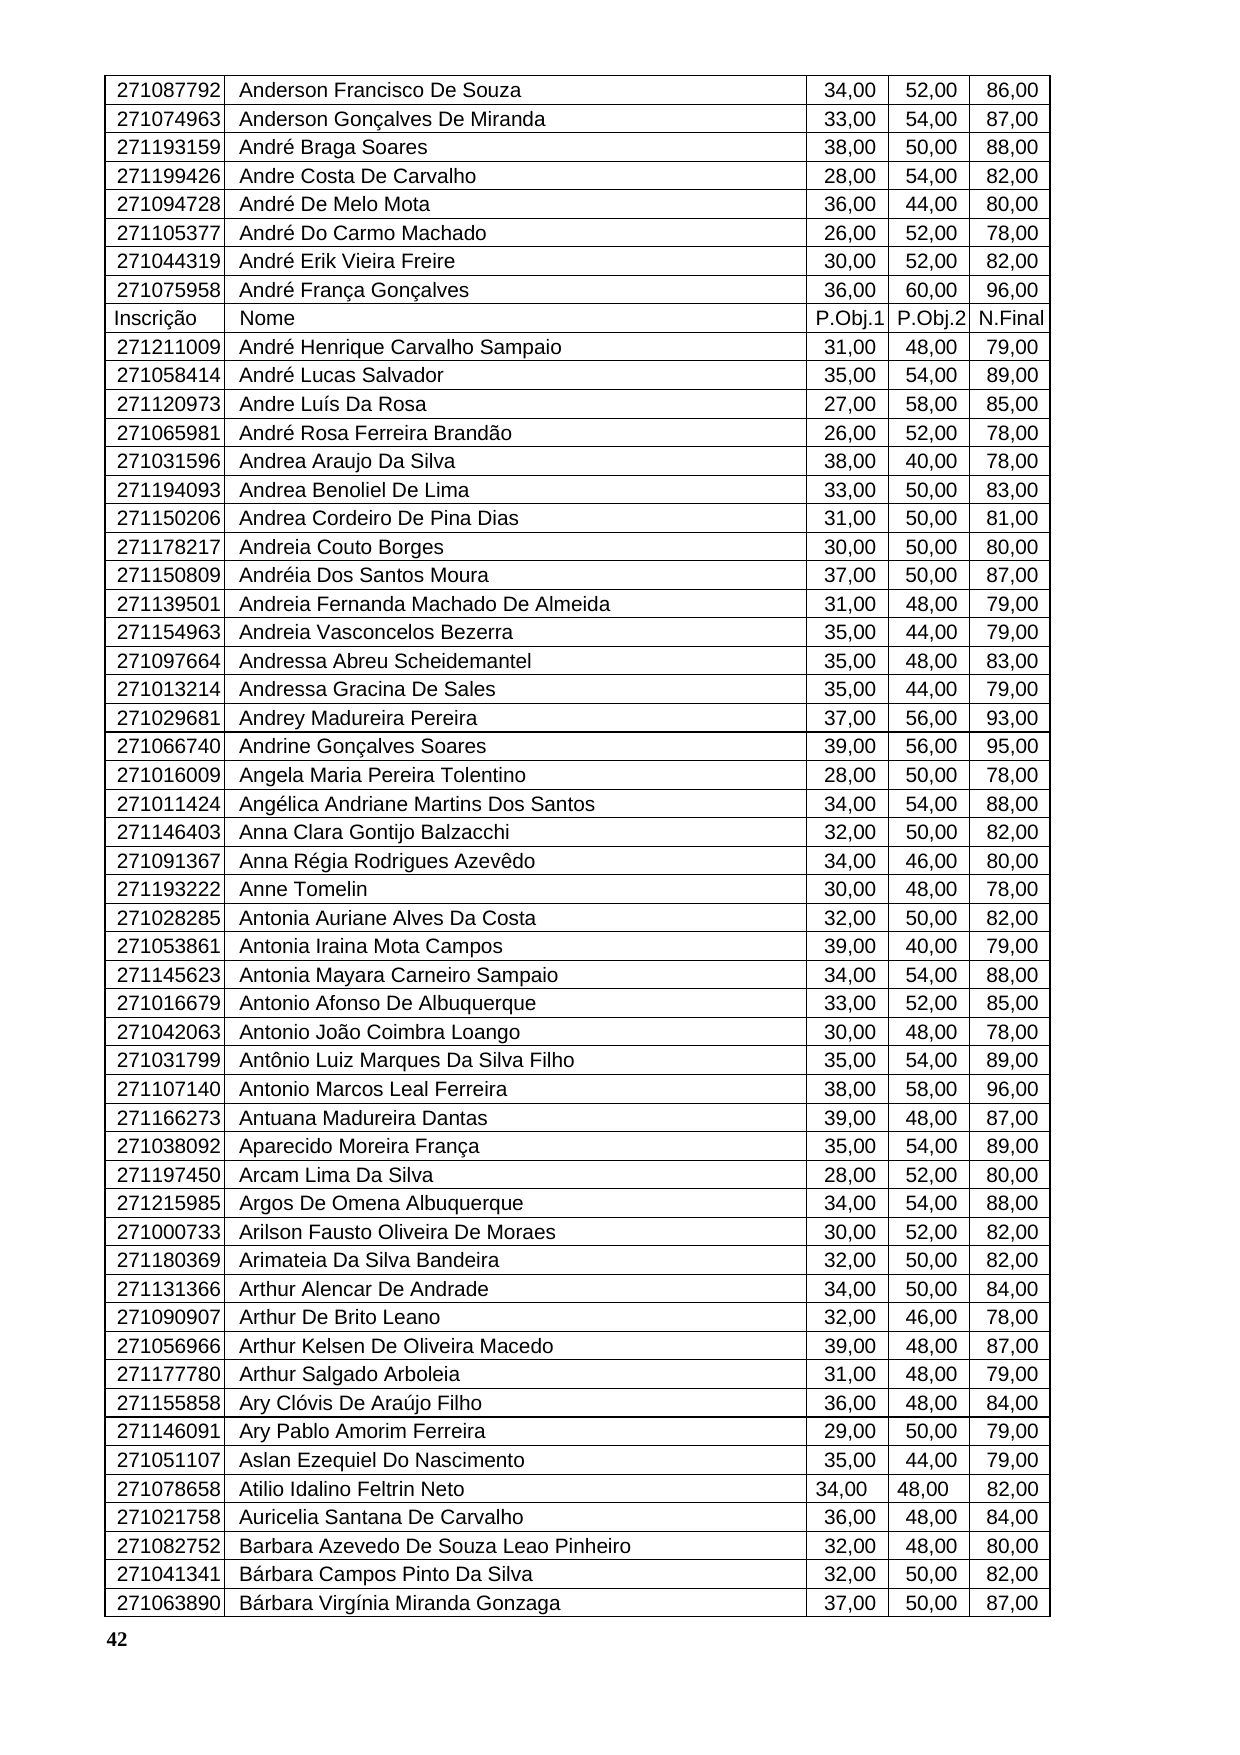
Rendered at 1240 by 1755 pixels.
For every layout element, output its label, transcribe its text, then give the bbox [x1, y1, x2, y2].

table_cell 271107140 [106, 1075, 224, 1102]
table_cell 271066740 [106, 733, 224, 760]
table_cell 82,00 [970, 162, 1049, 189]
table_cell 54,00 [889, 1132, 969, 1159]
table_cell 48,00 [889, 1104, 969, 1131]
table_cell 60,00 [889, 276, 969, 303]
table_cell 36,00 [807, 276, 888, 303]
table_cell Atilio Idalino Feltrin Neto [225, 1475, 806, 1502]
table_cell 271021758 [106, 1503, 224, 1531]
table_cell Argos De Omena Albuquerque [225, 1189, 806, 1217]
table_cell Andreia Couto Borges [225, 533, 806, 560]
table_cell 271166273 [106, 1104, 224, 1131]
table_cell 271011424 [106, 790, 224, 817]
table_cell 48,00 [889, 1018, 969, 1045]
table_cell 50,00 [889, 476, 969, 503]
table_cell Inscrição [106, 304, 224, 332]
table_cell Andressa Abreu Scheidemantel [225, 647, 806, 674]
table_cell Aslan Ezequiel Do Nascimento [225, 1446, 806, 1473]
table_cell 271065981 [106, 419, 224, 446]
table_cell 271105377 [106, 219, 224, 246]
table_cell 271197450 [106, 1161, 224, 1188]
table_cell 271120973 [106, 390, 224, 417]
table_cell 28,00 [807, 1161, 888, 1188]
table_cell 36,00 [807, 190, 888, 218]
table_cell Antonio João Coimbra Loango [225, 1018, 806, 1045]
table_cell 50,00 [889, 504, 969, 532]
table_cell 84,00 [970, 1275, 1049, 1302]
table_cell 38,00 [807, 1075, 888, 1102]
table_cell 54,00 [889, 162, 969, 189]
table_cell 30,00 [807, 247, 888, 275]
table_cell 78,00 [970, 875, 1049, 903]
table_cell André Lucas Salvador [225, 361, 806, 389]
table_cell 82,00 [970, 1560, 1049, 1588]
table_cell André Henrique Carvalho Sampaio [225, 333, 806, 360]
table_cell 52,00 [889, 1218, 969, 1245]
table_cell 30,00 [807, 533, 888, 560]
table_cell 40,00 [889, 932, 969, 960]
table_cell 271082752 [106, 1532, 224, 1559]
table_cell 93,00 [970, 704, 1049, 731]
table_cell 85,00 [970, 989, 1049, 1017]
table_cell 54,00 [889, 961, 969, 988]
table_cell 271074963 [106, 105, 224, 132]
table_cell Arthur De Brito Leano [225, 1303, 806, 1331]
table_cell 34,00 [807, 961, 888, 988]
table_cell 26,00 [807, 219, 888, 246]
table_cell 271178217 [106, 533, 224, 560]
table_cell 33,00 [807, 105, 888, 132]
table_cell Antonia Auriane Alves Da Costa [225, 904, 806, 931]
table_cell 271087792 [106, 76, 224, 103]
table_cell 37,00 [807, 1589, 888, 1616]
table_cell 271194093 [106, 476, 224, 503]
table_cell 78,00 [970, 419, 1049, 446]
table_cell Antonio Marcos Leal Ferreira [225, 1075, 806, 1102]
table_cell 35,00 [807, 361, 888, 389]
table_cell Arthur Alencar De Andrade [225, 1275, 806, 1302]
table_cell 271180369 [106, 1246, 224, 1274]
table_cell 79,00 [970, 1446, 1049, 1473]
table_cell 82,00 [970, 904, 1049, 931]
table_cell Andre Luís Da Rosa [225, 390, 806, 417]
table_cell 83,00 [970, 647, 1049, 674]
table_cell 271090907 [106, 1303, 224, 1331]
table_cell 50,00 [889, 904, 969, 931]
table_cell 48,00 [889, 1389, 969, 1416]
table_cell Arthur Salgado Arboleia [225, 1360, 806, 1388]
table_cell 31,00 [807, 504, 888, 532]
table_cell 35,00 [807, 1132, 888, 1159]
table_cell 271044319 [106, 247, 224, 275]
table_cell 271016009 [106, 761, 224, 788]
table_cell 78,00 [970, 1018, 1049, 1045]
table_cell Anderson Gonçalves De Miranda [225, 105, 806, 132]
table_cell 88,00 [970, 961, 1049, 988]
table_cell 271193159 [106, 133, 224, 161]
table_cell 28,00 [807, 761, 888, 788]
table_cell 52,00 [889, 76, 969, 103]
table_cell 52,00 [889, 989, 969, 1017]
table_cell 52,00 [889, 247, 969, 275]
table_cell 35,00 [807, 1446, 888, 1473]
table_cell Ary Pablo Amorim Ferreira [225, 1418, 806, 1445]
table_cell 271051107 [106, 1446, 224, 1473]
table_cell 54,00 [889, 361, 969, 389]
table_cell 32,00 [807, 818, 888, 846]
table_cell 32,00 [807, 904, 888, 931]
table_cell 271139501 [106, 590, 224, 617]
table_cell Angela Maria Pereira Tolentino [225, 761, 806, 788]
table_cell Arimateia Da Silva Bandeira [225, 1246, 806, 1274]
table_cell Andreia Vasconcelos Bezerra [225, 618, 806, 646]
table_cell 271154963 [106, 618, 224, 646]
table_cell Anna Régia Rodrigues Azevêdo [225, 847, 806, 874]
table_cell 78,00 [970, 447, 1049, 474]
table_cell 31,00 [807, 1360, 888, 1388]
table_cell 271031596 [106, 447, 224, 474]
table_cell 80,00 [970, 190, 1049, 218]
table_cell 271150809 [106, 561, 224, 589]
table_cell André De Melo Mota [225, 190, 806, 218]
table_cell 30,00 [807, 875, 888, 903]
table_cell 87,00 [970, 561, 1049, 589]
table_cell 39,00 [807, 1104, 888, 1131]
table_cell Aparecido Moreira França [225, 1132, 806, 1159]
table_cell 86,00 [970, 76, 1049, 103]
table_cell 271075958 [106, 276, 224, 303]
table_cell 56,00 [889, 733, 969, 760]
table_cell Andre Costa De Carvalho [225, 162, 806, 189]
table_cell Anna Clara Gontijo Balzacchi [225, 818, 806, 846]
table_cell 271131366 [106, 1275, 224, 1302]
table_cell 271155858 [106, 1389, 224, 1416]
table_cell Andrea Benoliel De Lima [225, 476, 806, 503]
table_cell 271031799 [106, 1046, 224, 1074]
table_cell 271038092 [106, 1132, 224, 1159]
table_cell Arcam Lima Da Silva [225, 1161, 806, 1188]
table_cell 35,00 [807, 675, 888, 703]
table_cell 271215985 [106, 1189, 224, 1217]
table_cell 32,00 [807, 1246, 888, 1274]
table_cell 271146091 [106, 1418, 224, 1445]
table_cell Arilson Fausto Oliveira De Moraes [225, 1218, 806, 1245]
table_cell 78,00 [970, 761, 1049, 788]
table_cell 84,00 [970, 1389, 1049, 1416]
table_cell André Rosa Ferreira Brandão [225, 419, 806, 446]
table_cell 79,00 [970, 590, 1049, 617]
table_cell 271199426 [106, 162, 224, 189]
table_cell 44,00 [889, 675, 969, 703]
table_cell 27,00 [807, 390, 888, 417]
table_cell 28,00 [807, 162, 888, 189]
table_cell 271042063 [106, 1018, 224, 1045]
table_cell 50,00 [889, 533, 969, 560]
table_cell 50,00 [889, 1418, 969, 1445]
table_cell 35,00 [807, 1046, 888, 1074]
table_cell 271078658 [106, 1475, 224, 1502]
table_cell 271056966 [106, 1332, 224, 1359]
table_cell 87,00 [970, 1104, 1049, 1131]
table_cell 54,00 [889, 1189, 969, 1217]
table_cell 83,00 [970, 476, 1049, 503]
table_cell P.Obj.1 [807, 304, 888, 332]
table_cell 34,00 [807, 790, 888, 817]
table_cell André Braga Soares [225, 133, 806, 161]
table_cell 80,00 [970, 847, 1049, 874]
table_cell 79,00 [970, 932, 1049, 960]
table_cell 44,00 [889, 1446, 969, 1473]
table_cell 81,00 [970, 504, 1049, 532]
table_cell 32,00 [807, 1532, 888, 1559]
table_cell 271091367 [106, 847, 224, 874]
table_cell 34,00 [807, 1475, 888, 1502]
table_cell 36,00 [807, 1389, 888, 1416]
table_cell 34,00 [807, 76, 888, 103]
table_cell 79,00 [970, 1418, 1049, 1445]
table_cell 271177780 [106, 1360, 224, 1388]
table_cell 32,00 [807, 1303, 888, 1331]
table_cell 80,00 [970, 1532, 1049, 1559]
table_cell 36,00 [807, 1503, 888, 1531]
table_cell 50,00 [889, 818, 969, 846]
table_cell 50,00 [889, 1589, 969, 1616]
table_cell 271029681 [106, 704, 224, 731]
table_cell 33,00 [807, 476, 888, 503]
table_cell Antonia Mayara Carneiro Sampaio [225, 961, 806, 988]
table_cell 271211009 [106, 333, 224, 360]
table_cell 54,00 [889, 790, 969, 817]
table_cell 271146403 [106, 818, 224, 846]
table_cell 52,00 [889, 1161, 969, 1188]
table_cell 271063890 [106, 1589, 224, 1616]
table_cell 50,00 [889, 1560, 969, 1588]
table_cell Antonio Afonso De Albuquerque [225, 989, 806, 1017]
table_cell 48,00 [889, 1332, 969, 1359]
table_cell 31,00 [807, 333, 888, 360]
table_cell 52,00 [889, 419, 969, 446]
table_cell 48,00 [889, 1475, 969, 1502]
table_cell 37,00 [807, 704, 888, 731]
table_cell 31,00 [807, 590, 888, 617]
table_cell 82,00 [970, 247, 1049, 275]
table_cell 50,00 [889, 761, 969, 788]
table_cell 96,00 [970, 1075, 1049, 1102]
table_cell 35,00 [807, 618, 888, 646]
table_cell 85,00 [970, 390, 1049, 417]
table_cell 52,00 [889, 219, 969, 246]
table_cell Ary Clóvis De Araújo Filho [225, 1389, 806, 1416]
table_cell Andrey Madureira Pereira [225, 704, 806, 731]
table_cell 39,00 [807, 932, 888, 960]
table_cell 82,00 [970, 818, 1049, 846]
table_cell 44,00 [889, 618, 969, 646]
table_cell Bárbara Virgínia Miranda Gonzaga [225, 1589, 806, 1616]
table_cell Anne Tomelin [225, 875, 806, 903]
table_cell 80,00 [970, 533, 1049, 560]
table_cell 39,00 [807, 733, 888, 760]
table_cell André Do Carmo Machado [225, 219, 806, 246]
table_cell 271150206 [106, 504, 224, 532]
table_cell 88,00 [970, 133, 1049, 161]
table_cell 89,00 [970, 1046, 1049, 1074]
table_cell 50,00 [889, 133, 969, 161]
table_cell 46,00 [889, 847, 969, 874]
table_cell 82,00 [970, 1246, 1049, 1274]
table_cell 35,00 [807, 647, 888, 674]
table_cell Anderson Francisco De Souza [225, 76, 806, 103]
table_cell 271058414 [106, 361, 224, 389]
table_cell Barbara Azevedo De Souza Leao Pinheiro [225, 1532, 806, 1559]
table_cell Andrea Araujo Da Silva [225, 447, 806, 474]
table_cell 26,00 [807, 419, 888, 446]
table_cell Angélica Andriane Martins Dos Santos [225, 790, 806, 817]
table_cell 271193222 [106, 875, 224, 903]
table_cell 58,00 [889, 390, 969, 417]
table_cell 58,00 [889, 1075, 969, 1102]
table_cell 48,00 [889, 875, 969, 903]
table_cell 271053861 [106, 932, 224, 960]
table_cell 46,00 [889, 1303, 969, 1331]
table_cell 30,00 [807, 1018, 888, 1045]
table_cell 34,00 [807, 1275, 888, 1302]
table_cell 271013214 [106, 675, 224, 703]
table_cell 38,00 [807, 447, 888, 474]
table_cell 54,00 [889, 1046, 969, 1074]
table_cell 38,00 [807, 133, 888, 161]
table_cell 78,00 [970, 1303, 1049, 1331]
table_cell 48,00 [889, 590, 969, 617]
table_cell 271097664 [106, 647, 224, 674]
table_cell Nome [225, 304, 806, 332]
table_cell 50,00 [889, 1246, 969, 1274]
table_cell 48,00 [889, 647, 969, 674]
table_cell 84,00 [970, 1503, 1049, 1531]
table_cell 79,00 [970, 675, 1049, 703]
table_cell 56,00 [889, 704, 969, 731]
table_cell 48,00 [889, 333, 969, 360]
table_cell André Erik Vieira Freire [225, 247, 806, 275]
table_cell Andreia Fernanda Machado De Almeida [225, 590, 806, 617]
table_cell 78,00 [970, 219, 1049, 246]
table_cell 44,00 [889, 190, 969, 218]
table_cell 48,00 [889, 1360, 969, 1388]
table_cell 48,00 [889, 1532, 969, 1559]
table_cell 87,00 [970, 1332, 1049, 1359]
table_cell 95,00 [970, 733, 1049, 760]
table_cell P.Obj.2 [889, 304, 969, 332]
table_cell 39,00 [807, 1332, 888, 1359]
table_cell 89,00 [970, 361, 1049, 389]
table_cell Andrine Gonçalves Soares [225, 733, 806, 760]
table_cell 271145623 [106, 961, 224, 988]
table_cell Auricelia Santana De Carvalho [225, 1503, 806, 1531]
table_cell Andrea Cordeiro De Pina Dias [225, 504, 806, 532]
table_cell Antuana Madureira Dantas [225, 1104, 806, 1131]
table_cell 50,00 [889, 561, 969, 589]
table_cell 32,00 [807, 1560, 888, 1588]
table_cell 79,00 [970, 1360, 1049, 1388]
table_cell 29,00 [807, 1418, 888, 1445]
table_cell 33,00 [807, 989, 888, 1017]
table_cell 88,00 [970, 1189, 1049, 1217]
table_cell Arthur Kelsen De Oliveira Macedo [225, 1332, 806, 1359]
table_cell 79,00 [970, 618, 1049, 646]
table_cell 271000733 [106, 1218, 224, 1245]
table_cell N.Final [970, 304, 1049, 332]
table_cell 96,00 [970, 276, 1049, 303]
table_cell Andressa Gracina De Sales [225, 675, 806, 703]
table_cell 89,00 [970, 1132, 1049, 1159]
table_cell 87,00 [970, 105, 1049, 132]
table_cell 79,00 [970, 333, 1049, 360]
table_cell 271016679 [106, 989, 224, 1017]
table_cell 271028285 [106, 904, 224, 931]
table_cell 30,00 [807, 1218, 888, 1245]
table_cell 34,00 [807, 847, 888, 874]
table_cell 80,00 [970, 1161, 1049, 1188]
table_cell 88,00 [970, 790, 1049, 817]
table_cell 40,00 [889, 447, 969, 474]
table_cell Antonia Iraina Mota Campos [225, 932, 806, 960]
table_cell 48,00 [889, 1503, 969, 1531]
table_cell 37,00 [807, 561, 888, 589]
table_cell Antônio Luiz Marques Da Silva Filho [225, 1046, 806, 1074]
table_cell 50,00 [889, 1275, 969, 1302]
table_cell 54,00 [889, 105, 969, 132]
table_cell 82,00 [970, 1475, 1049, 1502]
table_cell 271041341 [106, 1560, 224, 1588]
table_cell Andréia Dos Santos Moura [225, 561, 806, 589]
table_cell 82,00 [970, 1218, 1049, 1245]
table_cell André França Gonçalves [225, 276, 806, 303]
table_cell 87,00 [970, 1589, 1049, 1616]
table_cell Bárbara Campos Pinto Da Silva [225, 1560, 806, 1588]
table_cell 271094728 [106, 190, 224, 218]
table_cell 34,00 [807, 1189, 888, 1217]
